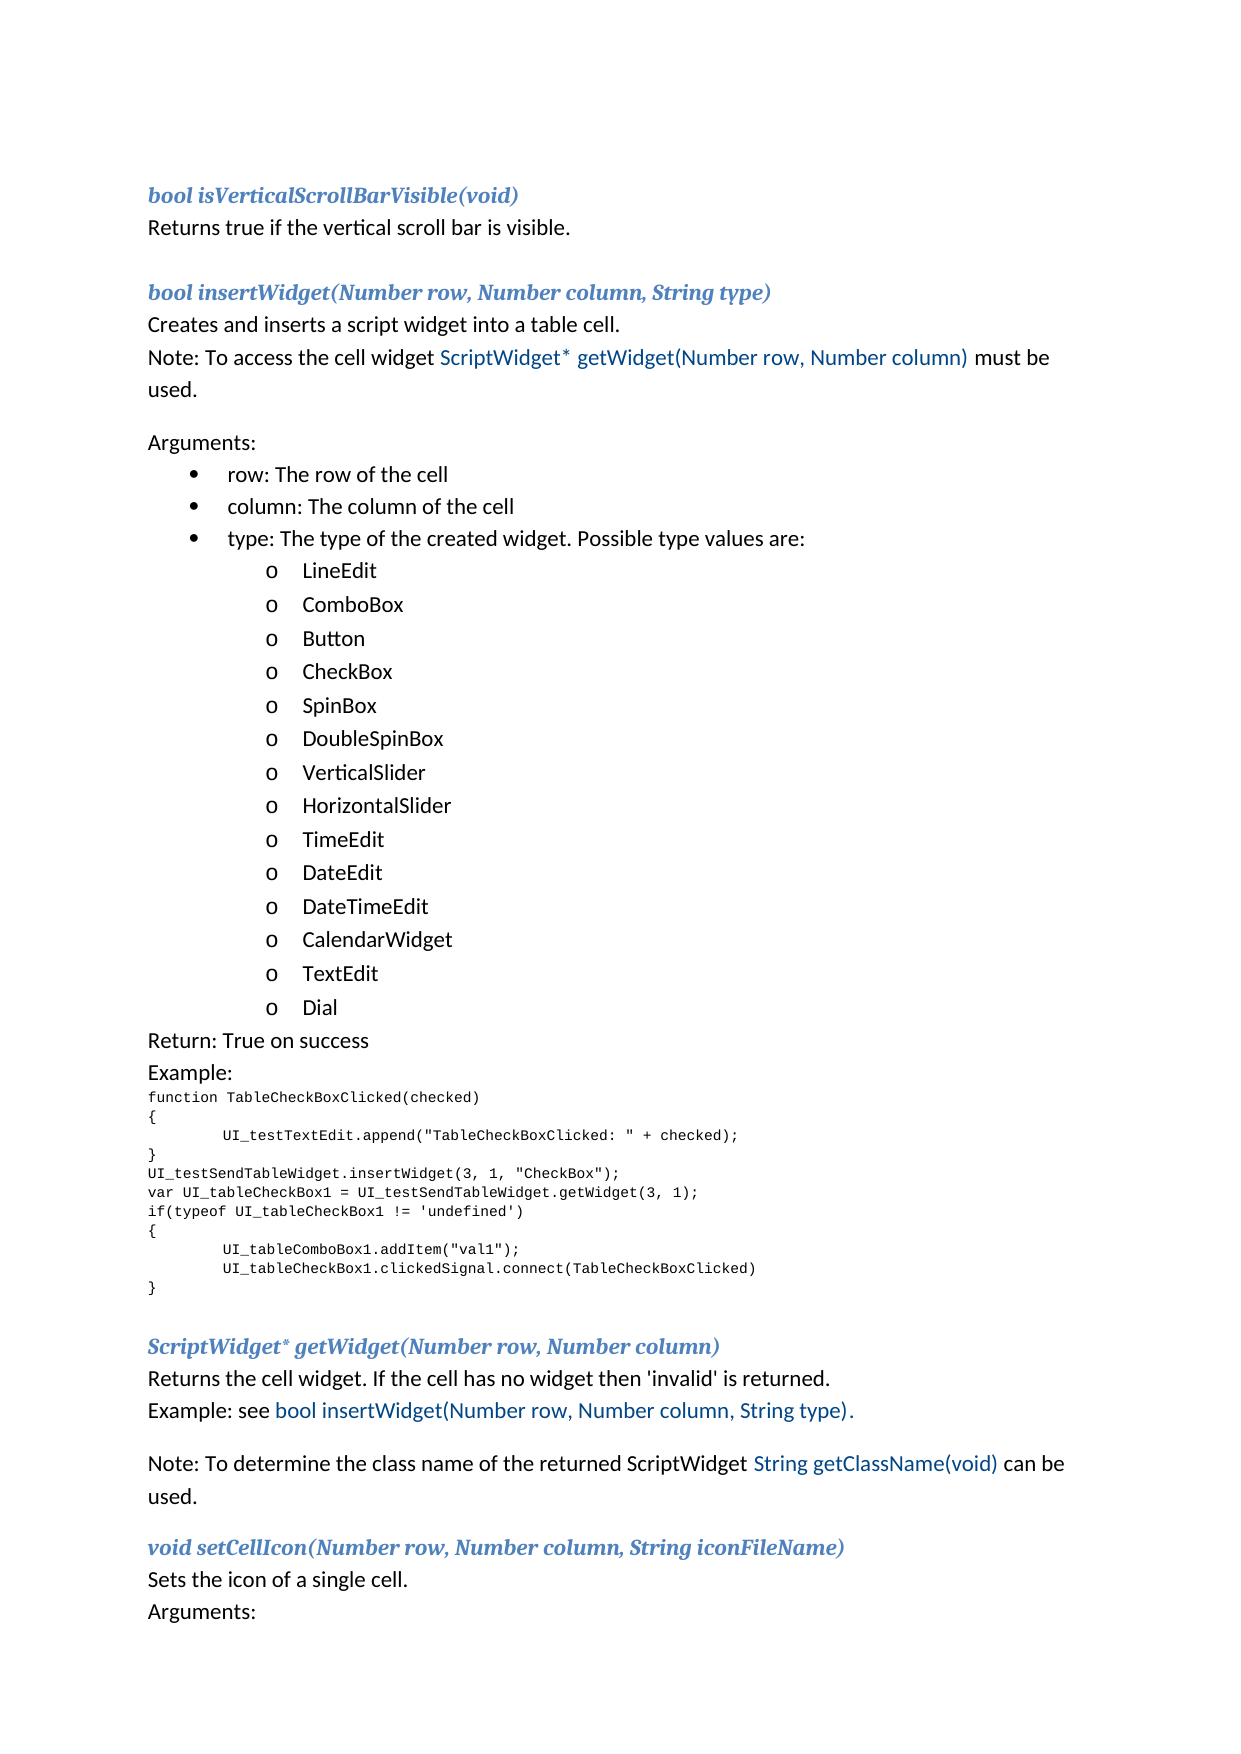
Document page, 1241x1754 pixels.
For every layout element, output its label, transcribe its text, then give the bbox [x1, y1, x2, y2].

text Creates and inserts a script widget into a table cell. [148, 310, 1093, 338]
list Dial [265, 993, 1093, 1022]
text UI_testTextEdit.append("TableCheckBoxClicked: " + checked); [148, 1128, 1093, 1145]
list VerticalSlider [265, 758, 1093, 787]
text Arguments: [148, 1597, 1093, 1625]
list DateTimeEdit [265, 892, 1093, 921]
text } [148, 1280, 1093, 1297]
text { [148, 1223, 1093, 1240]
list CheckBox [265, 657, 1093, 686]
text Example: [148, 1058, 1093, 1086]
list DateEdit [265, 858, 1093, 888]
subtitle void setCellIcon(Number row, Number column, String iconFileName) [148, 1535, 1093, 1561]
subtitle ScriptWidget* getWidget(Number row, Number column) [148, 1334, 1093, 1361]
list CalendarWidget [265, 926, 1093, 955]
list column: The column of the cell [190, 492, 1093, 520]
text Returns the cell widget. If the cell has no widget then 'invalid' is returned. [148, 1364, 1093, 1392]
subtitle bool isVerticalScrollBarVisible(void) [148, 183, 1093, 209]
text Example: see bool insertWidget(Number row, Number column, String type). [148, 1397, 1093, 1424]
text { [148, 1109, 1093, 1126]
text if(typeof UI_tableCheckBox1 != 'undefined') [148, 1204, 1093, 1221]
text UI_tableComboBox1.addItem("val1"); [148, 1242, 1093, 1259]
text UI_testSendTableWidget.insertWidget(3, 1, "CheckBox"); [148, 1166, 1093, 1183]
list row: The row of the cell [190, 460, 1093, 488]
list TimeEdit [265, 825, 1093, 854]
list Button [265, 624, 1093, 653]
list ComboBox [265, 590, 1093, 619]
text } [148, 1147, 1093, 1164]
list TextEdit [265, 959, 1093, 988]
list SpinBox [265, 691, 1093, 720]
text Sets the icon of a single cell. [148, 1565, 1093, 1593]
subtitle bool insertWidget(Number row, Number column, String type) [148, 280, 1093, 307]
text Note: To access the cell widget ScriptWidget* getWidget(Number row, Number column) must be used. [148, 343, 1093, 403]
list HorizontalSlider [265, 791, 1093, 821]
list LineEdit [265, 557, 1093, 586]
text var UI_tableCheckBox1 = UI_testSendTableWidget.getWidget(3, 1); [148, 1185, 1093, 1202]
text Note: To determine the class name of the returned ScriptWidget String getClassName(void) can be used. [148, 1449, 1093, 1510]
text Return: True on success [148, 1026, 1093, 1054]
text Arguments: [148, 428, 1093, 456]
text Returns true if the vertical scroll bar is visible. [148, 213, 1093, 241]
text function TableCheckBoxClicked(checked) [148, 1091, 1093, 1107]
list type: The type of the created widget. Possible type values are: [190, 524, 1093, 552]
list DoubleSpinBox [265, 724, 1093, 753]
text UI_tableCheckBox1.clickedSignal.connect(TableCheckBoxClicked) [148, 1261, 1093, 1278]
